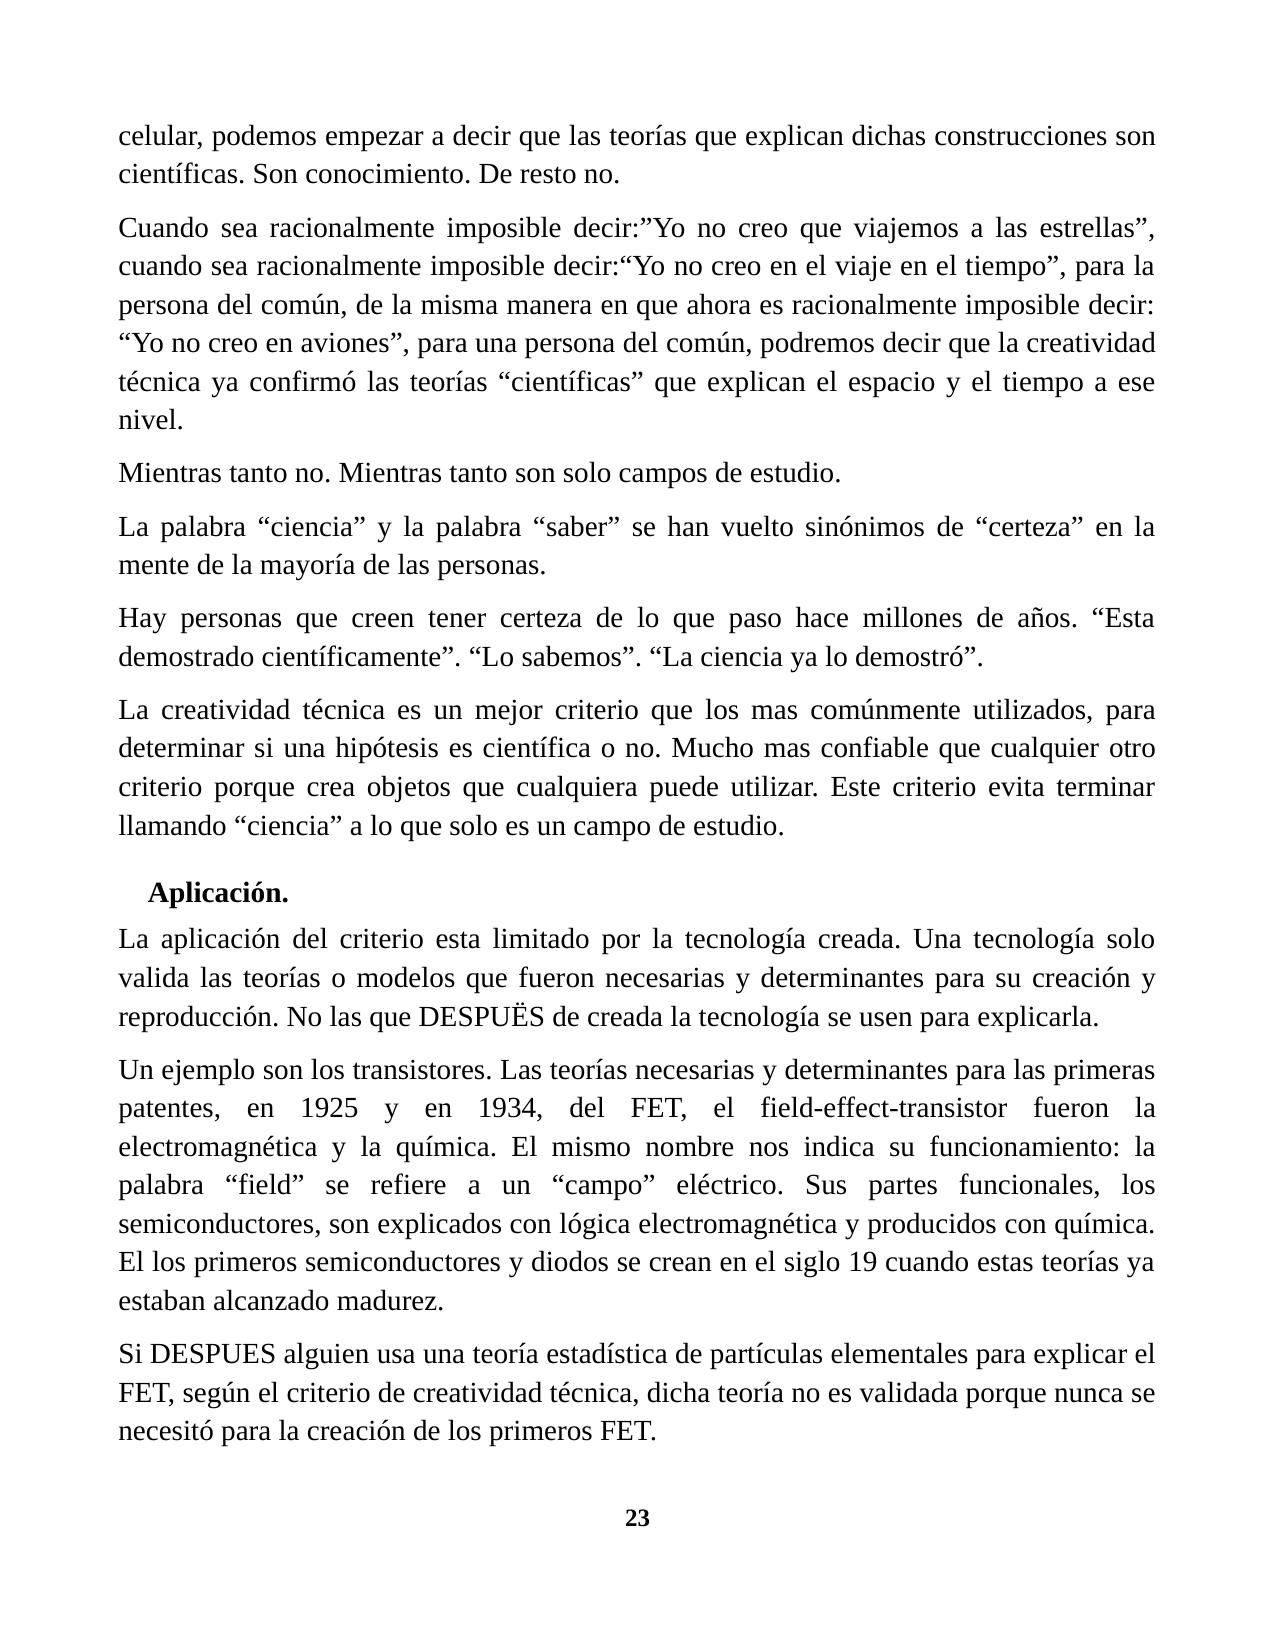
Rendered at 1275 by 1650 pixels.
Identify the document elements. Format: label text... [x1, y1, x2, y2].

text Un ejemplo son los transistores. Las teorías necesarias y determinantes para las primeras patentes, en 1925 y en 1934, del FET, el field-effect-transistor fueron la electromagnética y la química. El mismo nombre nos indica su funcionamiento: la palabra “field” se refiere a un “campo” eléctrico. Sus partes funcionales, los semiconductores, son explicados con lógica electromagnética y producidos con química. El los primeros semiconductores y diodos se crean en el siglo 19 cuando estas teorías ya estaban alcanzado madurez. [118, 1052, 1157, 1317]
subtitle Aplicación. [148, 875, 1157, 909]
text Si DESPUES alguien usa una teoría estadística de partículas elementales para explicar el FET, según el criterio de creatividad técnica, dicha teoría no es validada porque nunca se necesitó para la creación de los primeros FET. [118, 1336, 1157, 1447]
text celular, podemos empezar a decir que las teorías que explican dichas construcciones son científicas. Son conocimiento. De resto no. [118, 118, 1157, 190]
text La aplicación del criterio esta limitado por la tecnología creada. Una tecnología solo valida las teorías o modelos que fueron necesarias y determinantes para su creación y reproducción. No las que DESPUËS de creada la tecnología se usen para explicarla. [118, 922, 1157, 1032]
text Hay personas que creen tener certeza de lo que paso hace millones de años. “Esta demostrado científicamente”. “Lo sabemos”. “La ciencia ya lo demostró”. [118, 600, 1157, 672]
text Mientras tanto no. Mientras tanto son solo campos de estudio. [118, 456, 1157, 489]
text La creatividad técnica es un mejor criterio que los mas comúnmente utilizados, para determinar si una hipótesis es científica o no. Mucho mas confiable que cualquier otro criterio porque crea objetos que cualquiera puede utilizar. Este criterio evita terminar llamando “ciencia” a lo que solo es un campo de estudio. [118, 692, 1157, 841]
text La palabra “ciencia” y la palabra “saber” se han vuelto sinónimos de “certeza” en la mente de la mayoría de las personas. [118, 509, 1157, 581]
text Cuando sea racionalmente imposible decir:”Yo no creo que viajemos a las estrellas”, cuando sea racionalmente imposible decir:“Yo no creo en el viaje en el tiempo”, para la persona del común, de la misma manera en que ahora es racionalmente imposible decir: “Yo no creo en aviones”, para una persona del común, podremos decir que la creatividad técnica ya confirmó las teorías “científicas” que explican el espacio y el tiempo a ese nivel. [118, 210, 1157, 436]
